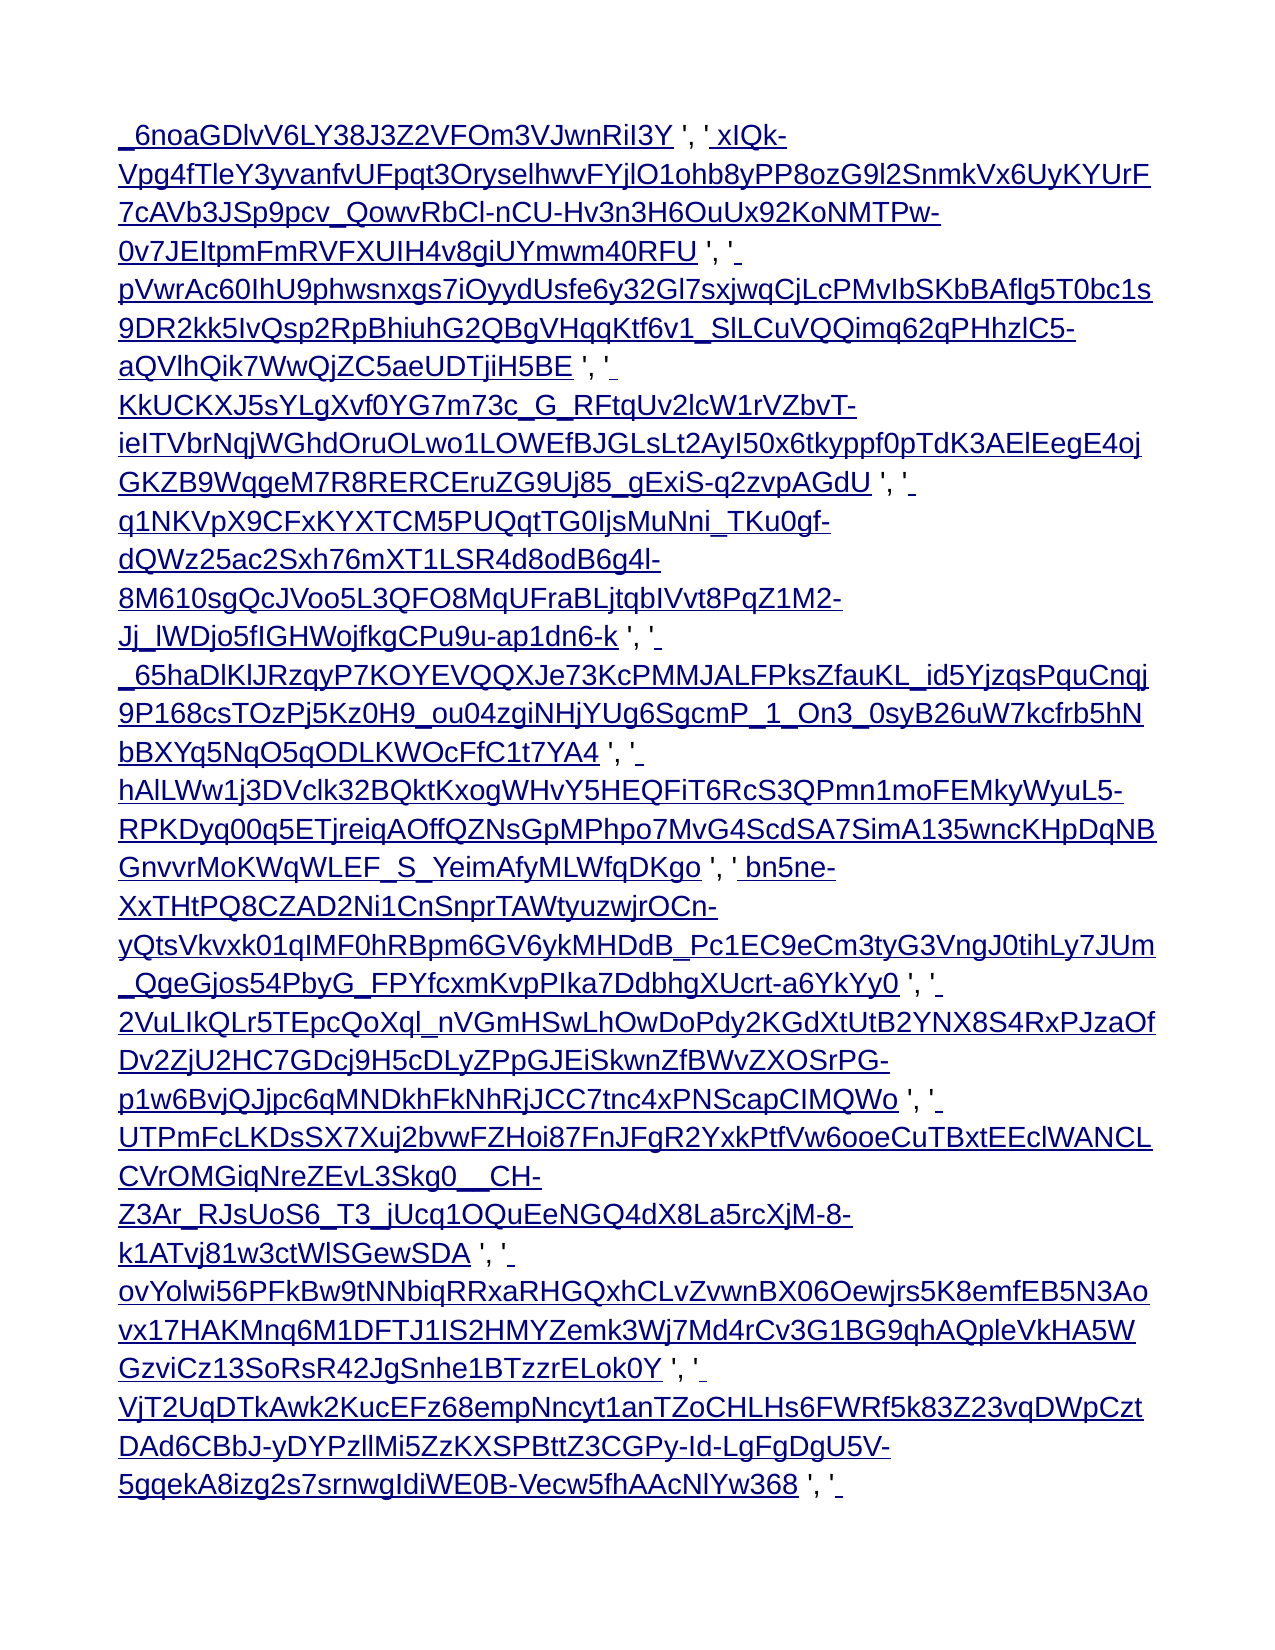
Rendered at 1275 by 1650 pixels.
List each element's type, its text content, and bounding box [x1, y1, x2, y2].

text _6noaGDlvV6LY38J3Z2VFOm3VJwnRiI3Y ', ' xIQk-Vpg4fTleY3yvanfvUFpqt3OryselhwvFYjlO1ohb8yPP8ozG9l2SnmkVx6UyKYUrF7cAVb3JSp9pcv_QowvRbCl-nCU-Hv3n3H6OuUx92KoNMTPw-0v7JEItpmFmRVFXUIH4v8giUYmwm40RFU ', ' pVwrAc60IhU9phwsnxgs7iOyydUsfe6y32Gl7sxjwqCjLcPMvIbSKbBAflg5T0bc1s9DR2kk5IvQsp2RpBhiuhG2QBgVHqqKtf6v1_SlLCuVQQimq62qPHhzlC5-aQVlhQik7WwQjZC5aeUDTjiH5BE ', ' KkUCKXJ5sYLgXvf0YG7m73c_G_RFtqUv2lcW1rVZbvT-ieITVbrNqjWGhdOruOLwo1LOWEfBJGLsLt2AyI50x6tkyppf0pTdK3AElEegE4ojGKZB9WqgeM7R8RERCEruZG9Uj85_gExiS-q2zvpAGdU ', ' q1NKVpX9CFxKYXTCM5PUQqtTG0IjsMuNni_TKu0gf-dQWz25ac2Sxh76mXT1LSR4d8odB6g4l-8M610sgQcJVoo5L3QFO8MqUFraBLjtqbIVvt8PqZ1M2-Jj_lWDjo5fIGHWojfkgCPu9u-ap1dn6-k ', ' _65haDlKlJRzqyP7KOYEVQQXJe73KcPMMJALFPksZfauKL_id5YjzqsPquCnqj9P168csTOzPj5Kz0H9_ou04zgiNHjYUg6SgcmP_1_On3_0syB26uW7kcfrb5hNbBXYq5NqO5qODLKWOcFfC1t7YA4 ', ' hAlLWw1j3DVclk32BQktKxogWHvY5HEQFiT6RcS3QPmn1moFEMkyWyuL5-RPKDyq00q5ETjreiqAOffQZNsGpMPhpo7MvG4ScdSA7SimA135wncKHpDqNB [118, 118, 1157, 841]
text GnvvrMoKWqWLEF_S_YeimAfyMLWfqDKgo ', ' bn5ne-XxTHtPQ8CZAD2Ni1CnSnprTAWtyuzwjrOCn-yQtsVkvxk01qIMF0hRBpm6GV6ykMHDdB_Pc1EC9eCm3tyG3VngJ0tihLy7JUm_QgeGjos54PbyG_FPYfcxmKvpPIka7DdbhgXUcrt-a6YkYy0 ', ' 2VuLIkQLr5TEpcQoXql_nVGmHSwLhOwDoPdy2KGdXtUtB2YNX8S4RxPJzaOfDv2ZjU2HC7GDcj9H5cDLyZPpGJEiSkwnZfBWvZXOSrPG-p1w6BvjQJjpc6qMNDkhFkNhRjJCC7tnc4xPNScapCIMQWo ', ' UTPmFcLKDsSX7Xuj2bvwFZHoi87FnJFgR2YxkPtfVw6ooeCuTBxtEEclWANCLCVrOMGiqNreZEvL3Skg0__CH-Z3Ar_RJsUoS6_T3_jUcq1OQuEeNGQ4dX8La5rcXjM-8-k1ATvj81w3ctWlSGewSDA ', ' ovYolwi56PFkBw9tNNbiqRRxaRHGQxhCLvZvwnBX06Oewjrs5K8emfEB5N3Aovx17HAKMnq6M1DFTJ1IS2HMYZemk3Wj7Md4rCv3G1BG9qhAQpleVkHA5WGzviCz13SoRsR42JgSnhe1BTzzrELok0Y ', ' VjT2UqDTkAwk2KucEFz68empNncyt1anTZoCHLHs6FWRf5k83Z23vqDWpCztDAd6CBbJ-yDYPzllMi5ZzKXSPBttZ3CGPy-Id-LgFgDgU5V-5gqekA8izg2s7srnwgIdiWE0B-Vecw5fhAAcNlYw368 ', ' [118, 843, 1157, 1501]
